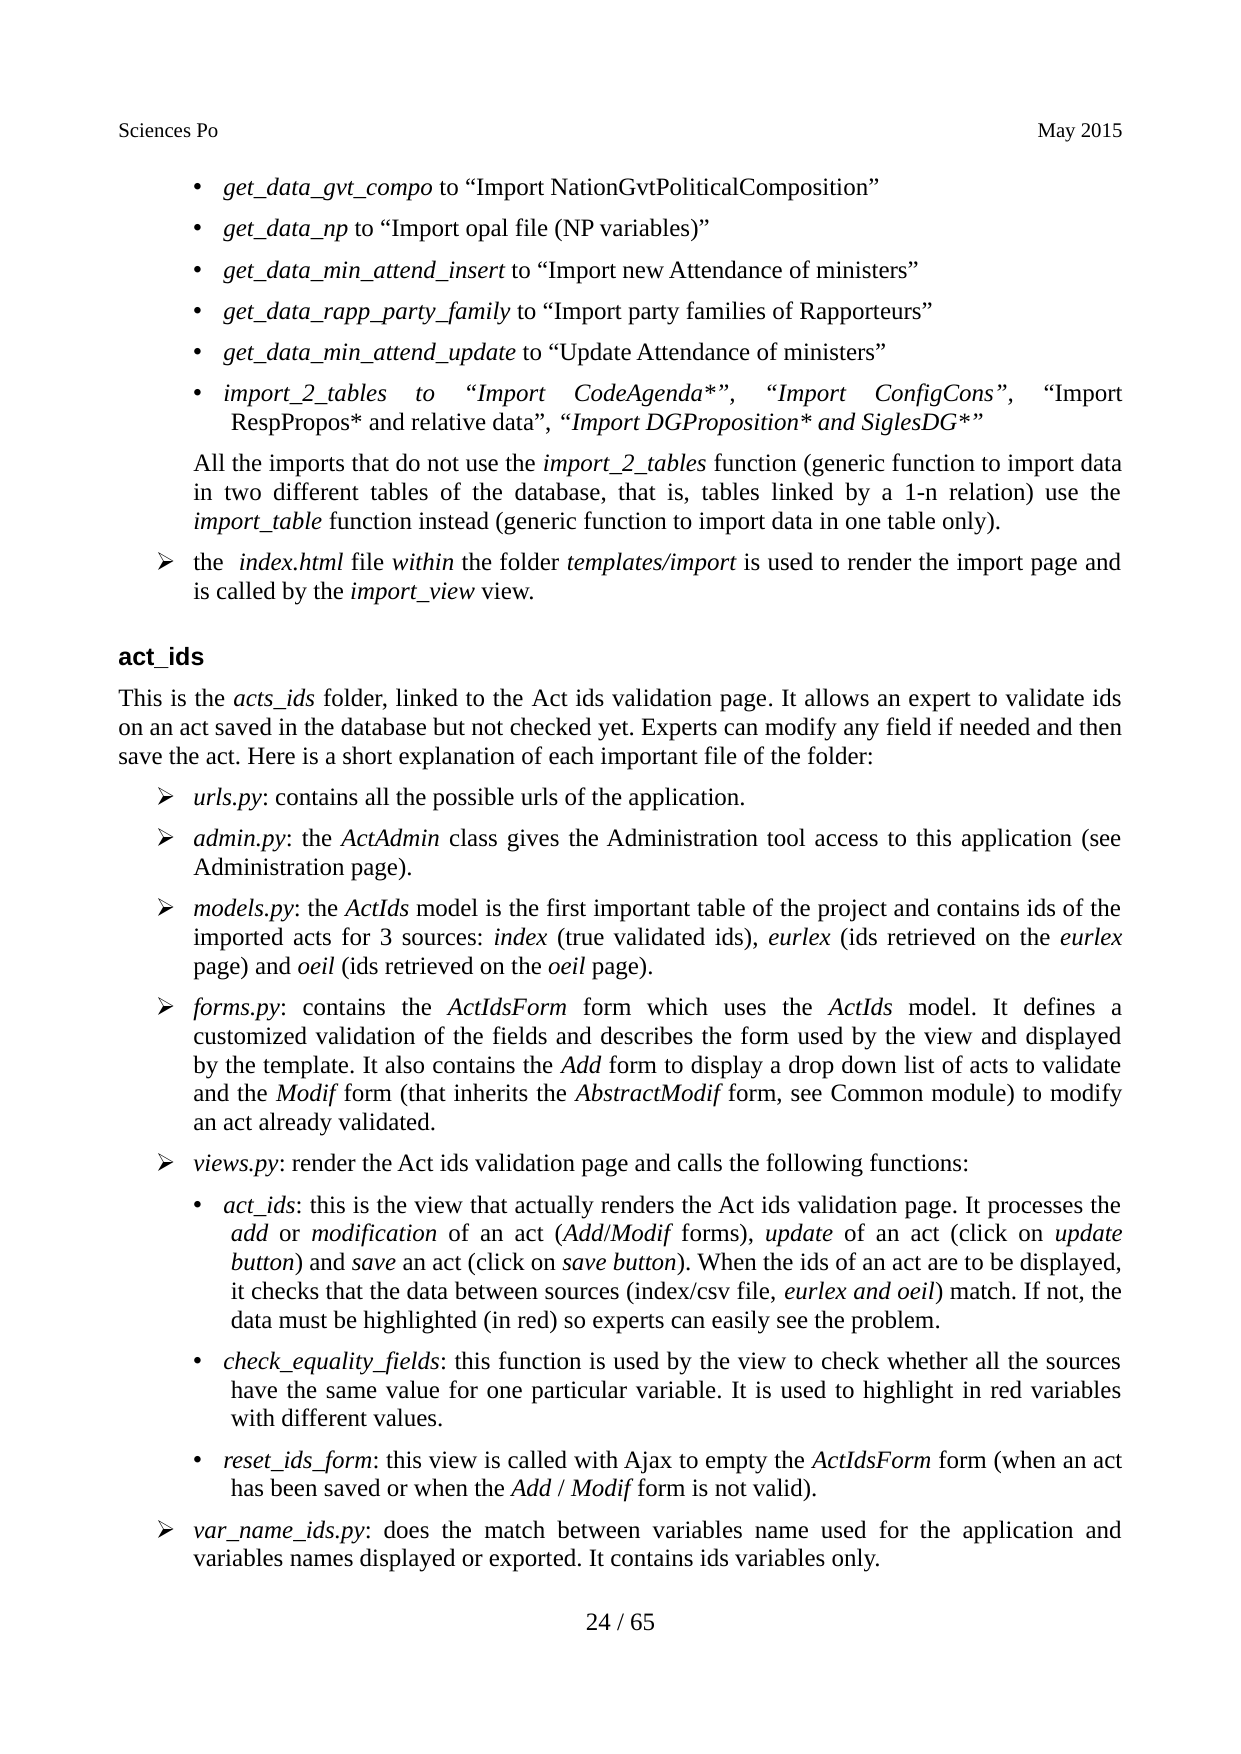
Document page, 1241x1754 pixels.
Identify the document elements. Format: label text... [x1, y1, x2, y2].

list get_data_np to “Import opal file (NP variables)” [193, 213, 1122, 242]
list forms.py: contains the ActIdsForm form which uses the ActIds model. It defines a customized validation of the fields and describes the form used by the view and displayed by the template. It also contains the Add form to display a drop down list of acts to validate and the Modif form (that inherits the AbstractModif form, see Common module) to modify an act already validated. [156, 992, 1122, 1136]
subtitle act_ids [118, 642, 1122, 671]
list urls.py: contains all the possible urls of the application. [156, 782, 1122, 811]
list get_data_min_attend_update to “Update Attendance of ministers” [193, 337, 1122, 366]
list check_equality_fields: this function is used by the view to check whether all the sources have the same value for one particular variable. It is used to highlight in red variables with different values. [193, 1346, 1122, 1432]
list var_name_ids.py: does the match between variables name used for the application and variables names displayed or exported. It contains ids variables only. [156, 1515, 1122, 1572]
list the index.html file within the folder templates/import is used to render the import page and is called by the import_view view. [156, 547, 1122, 605]
list admin.py: the ActAdmin class gives the Administration tool access to this application (see Administration page). [156, 823, 1122, 881]
list reset_ids_form: this view is called with Ajax to empty the ActIdsForm form (when an act has been saved or when the Add / Modif form is not valid). [193, 1445, 1122, 1502]
list views.py: render the Act ids validation page and calls the following functions: [156, 1148, 1122, 1177]
list import_2_tables to “Import CodeAgenda*”, “Import ConfigCons”, “Import RespPropos* and relative data”, “Import DGProposition* and SiglesDG*” [193, 378, 1122, 436]
list get_data_min_attend_insert to “Import new Attendance of ministers” [193, 255, 1122, 283]
list act_ids: this is the view that actually renders the Act ids validation page. It processes the add or modification of an act (Add/Modif forms), update of an act (click on update button) and save an act (click on save button). When the ids of an act are to be displayed, it checks that the data between sources (index/csv file, eurlex and oeil) match. If not, the data must be highlighted (in red) so experts can easily see the problem. [193, 1190, 1122, 1333]
list get_data_gvt_compo to “Import NationGvtPoliticalComposition” [193, 172, 1122, 201]
list models.py: the ActIds model is the first important table of the project and contains ids of the imported acts for 3 sources: index (true validated ids), eurlex (ids retrieved on the eurlex page) and oeil (ids retrieved on the oeil page). [156, 893, 1122, 980]
list All the imports that do not use the import_2_tables function (generic function to import data in two different tables of the database, that is, tables linked by a 1-n relation) use the import_table function instead (generic function to import data in one table only). [156, 448, 1122, 535]
list get_data_rapp_party_family to “Import party families of Rapporteurs” [193, 296, 1122, 325]
text This is the acts_ids folder, linked to the Act ids validation page. It allows an expert to validate ids on an act saved in the database but not checked yet. Experts can modify any field if needed and then save the act. Here is a short explanation of each important file of the folder: [118, 683, 1122, 770]
